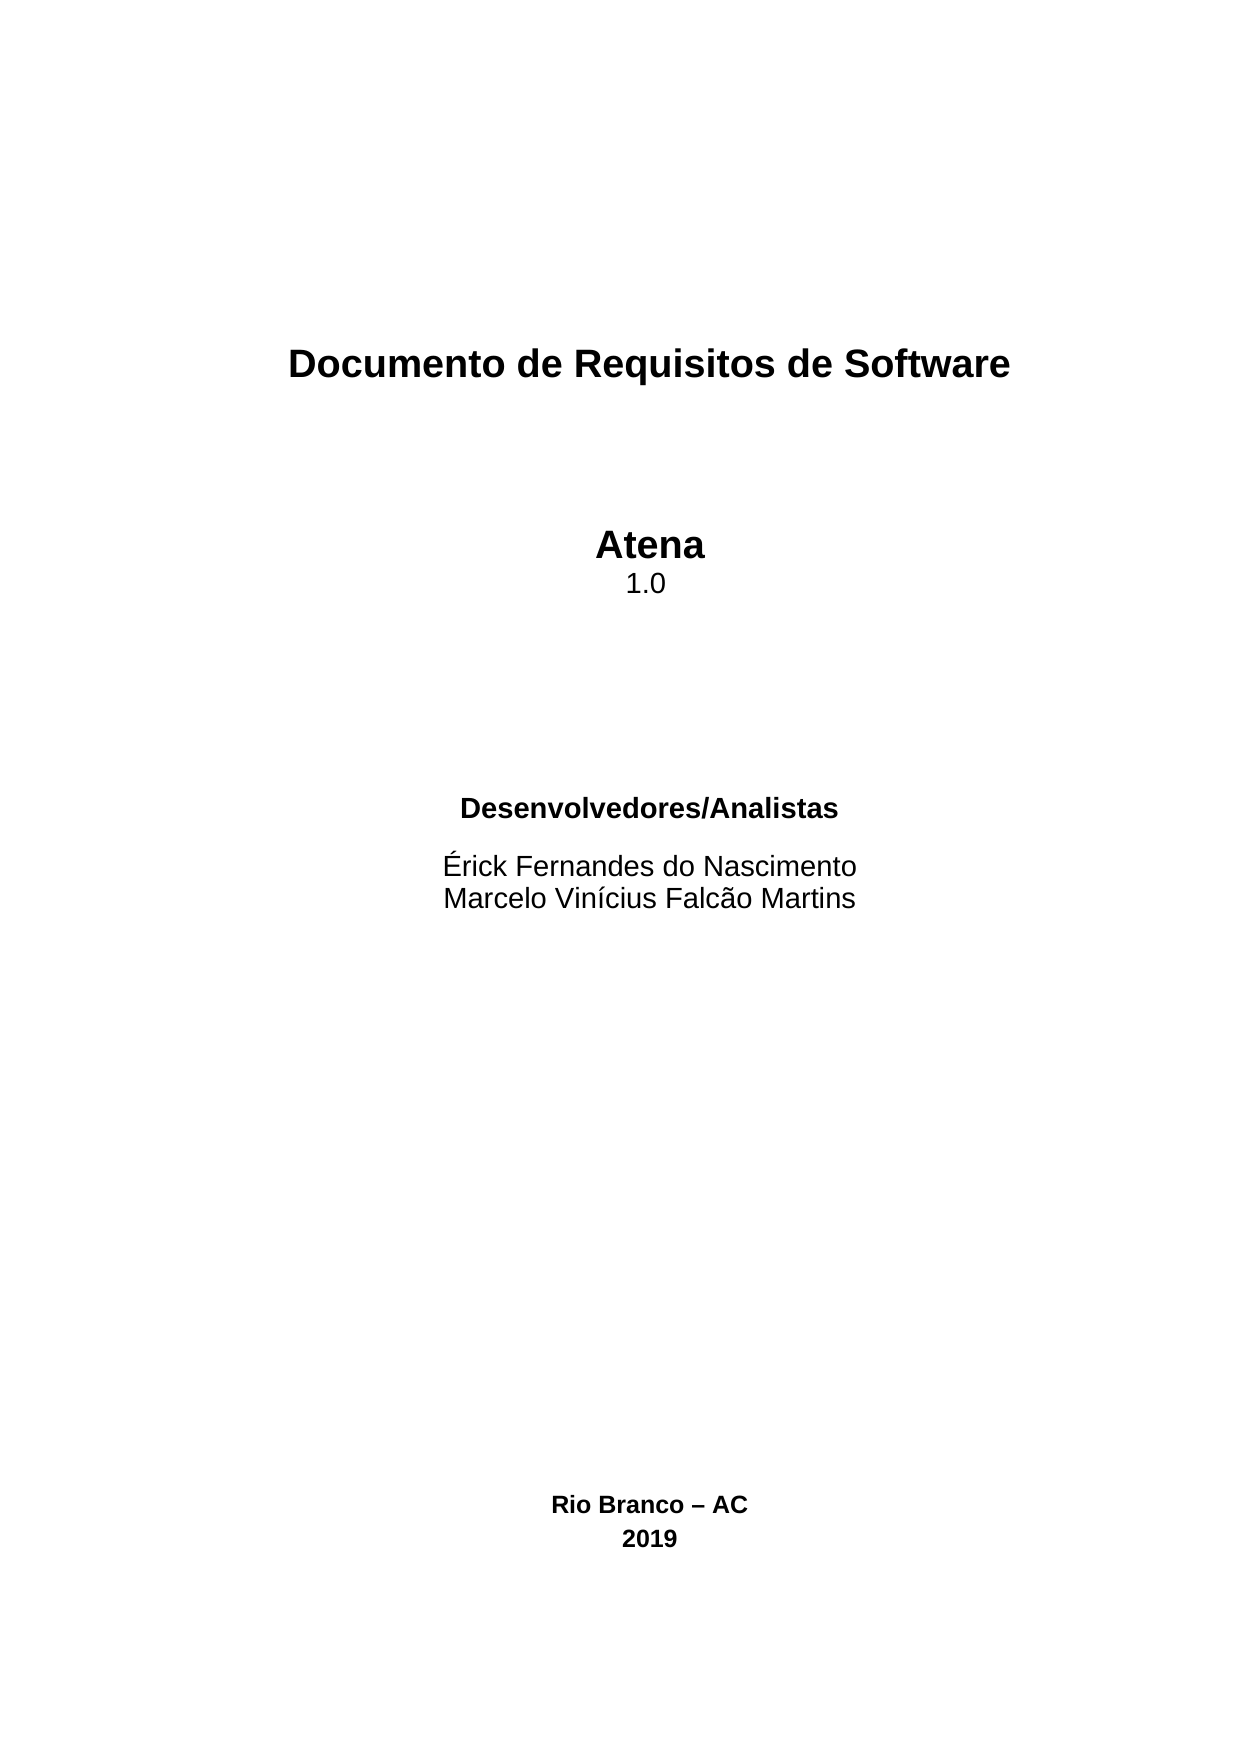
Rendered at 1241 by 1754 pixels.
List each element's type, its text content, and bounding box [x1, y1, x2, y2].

text Érick Fernandes do Nascimento [177, 849, 1122, 882]
text Atena [177, 523, 1122, 567]
text 1.0 [177, 567, 1122, 599]
text Rio Branco – AC [177, 1491, 1122, 1519]
text Documento de Requisitos de Software [177, 342, 1122, 386]
text 2019 [177, 1525, 1122, 1553]
text Marcelo Vinícius Falcão Martins [177, 882, 1122, 915]
text Desenvolvedores/Analistas [177, 792, 1122, 824]
